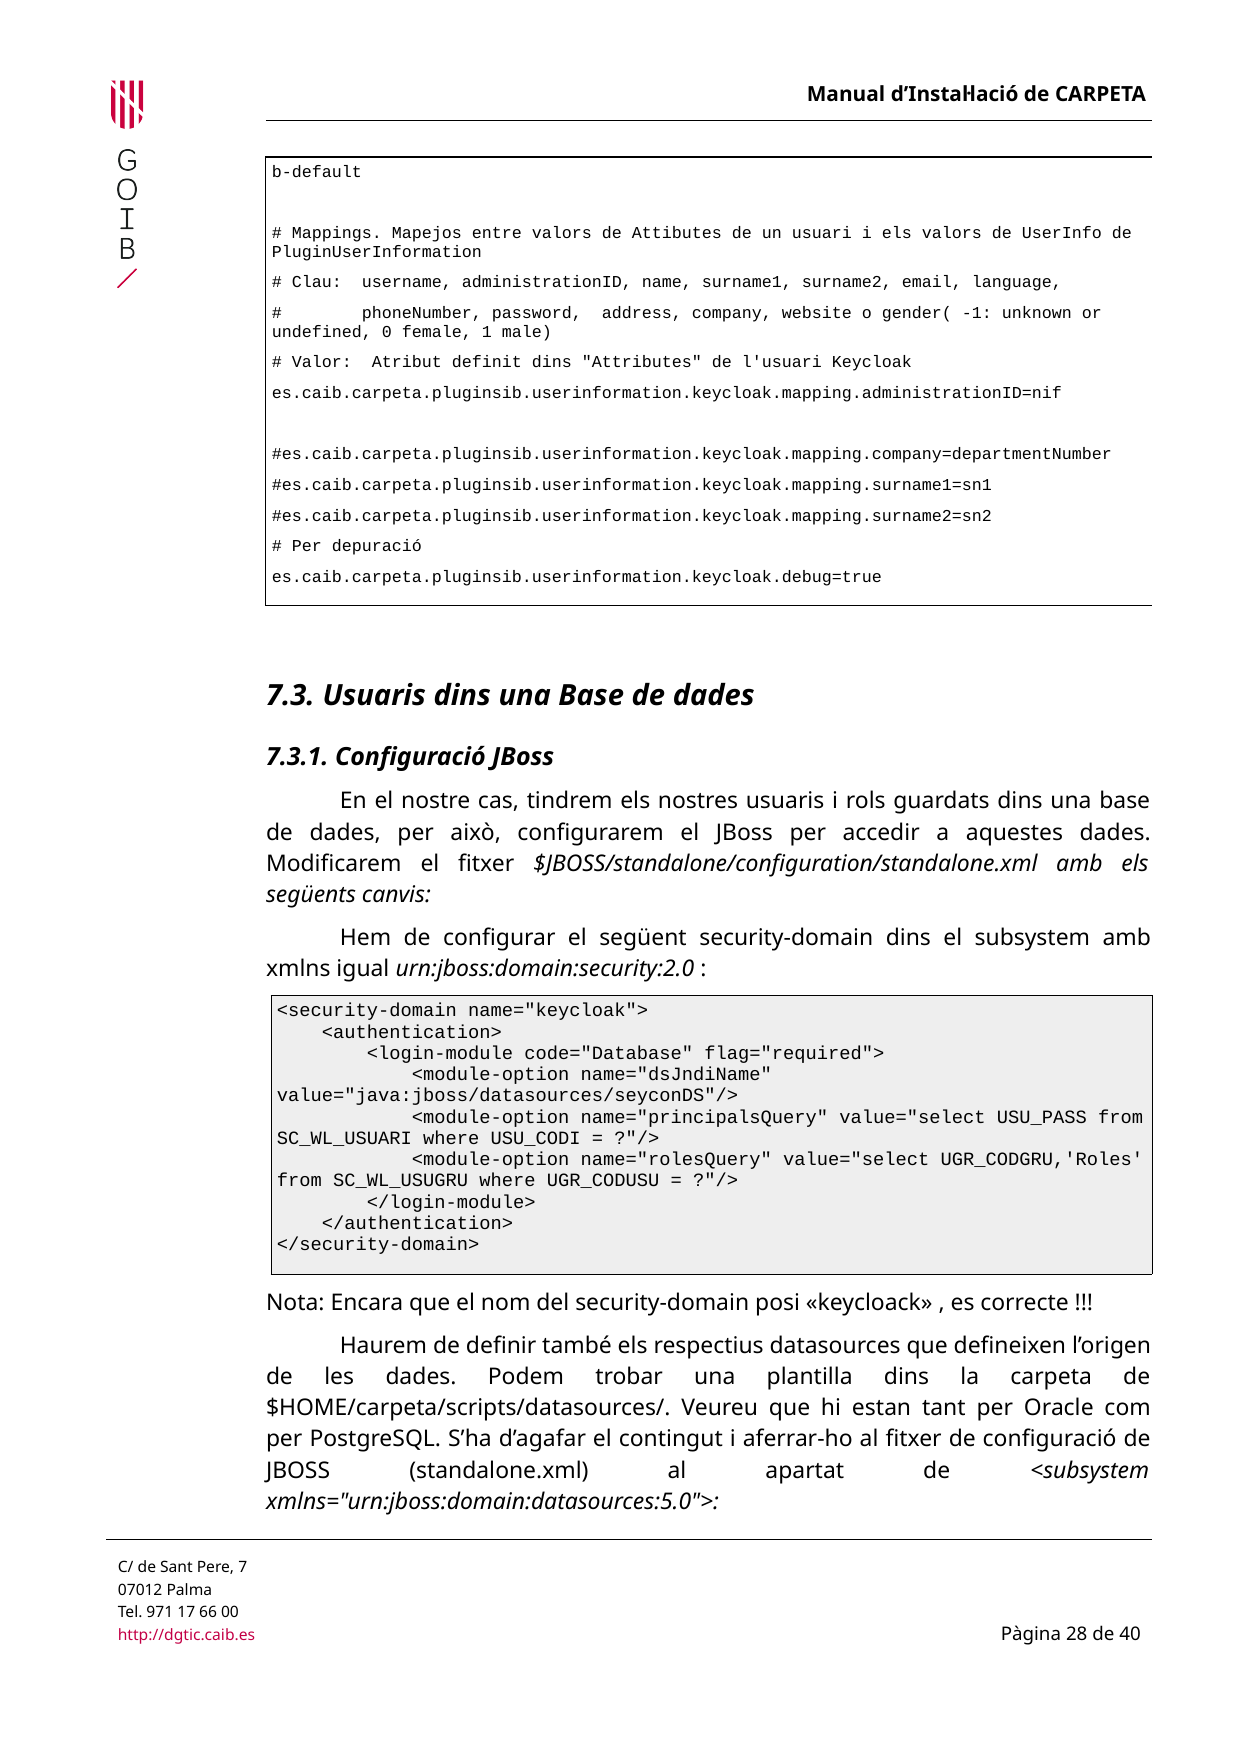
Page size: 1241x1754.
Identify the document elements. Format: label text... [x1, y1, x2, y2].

text Haurem de definir també els respectius datasources que defineixen l’origen de les dades. Podem trobar una plantilla dins la carpeta de $HOME/carpeta/scripts/datasources/. Veureu que hi estan tant per Oracle com per PostgreSQL. S’ha d’agafar el contingut i aferrar-ho al fitxer de configuració de JBOSS (standalone.xml) al apartat de <subsystem xmlns="urn:jboss:domain:datasources:5.0">: [266, 1329, 1152, 1516]
table_header <security-domain name="keycloak"> <authentication> <login-module code="Database" flag="required"> <module-option name="dsJndiName" value="java:jboss/datasources/seyconDS"/> <module-option name="principalsQuery" value="select USU_PASS from SC_WL_USUARI where USU_CODI = ?"/> <module-option name="rolesQuery" value="select UGR_CODGRU,'Roles' from SC_WL_USUGRU where UGR_CODUSU = ?"/> </login-module> </authentication> </security-domain> [272, 996, 1152, 1274]
text En el nostre cas, tindrem els nostres usuaris i rols guardats dins una base de dades, per això, configurarem el JBoss per accedir a aquestes dades. Modificarem el fitxer $JBOSS/standalone/configuration/standalone.xml amb els següents canvis: [266, 784, 1152, 909]
subtitle Configuració JBoss [266, 738, 1152, 773]
picture [82, 57, 172, 319]
text Nota: Encara que el nom del security-domain posi «keycloack» , es correcte !!! [266, 1286, 1152, 1317]
table_header b-default # Mappings. Mapejos entre valors de Attibutes de un usuari i els valors de UserInfo de PluginUserInformation # Clau: username, administrationID, name, surname1, surname2, email, language, # phoneNumber, password, address, company, website o gender( -1: unknown or undefined, 0 female, 1 male) # Valor: Atribut definit dins "Attributes" de l'usuari Keycloak es.caib.carpeta.pluginsib.userinformation.keycloak.mapping.administrationID=nif #es.caib.carpeta.pluginsib.userinformation.keycloak.mapping.company=departmentNumber #es.caib.carpeta.pluginsib.userinformation.keycloak.mapping.surname1=sn1 #es.caib.carpeta.pluginsib.userinformation.keycloak.mapping.surname2=sn2 # Per depuració es.caib.carpeta.pluginsib.userinformation.keycloak.debug=true [266, 158, 1152, 605]
subtitle Usuaris dins una Base de dades [266, 674, 1152, 713]
text Hem de configurar el següent security-domain dins el subsystem amb xmlns igual urn:jboss:domain:security:2.0 : [266, 921, 1152, 984]
